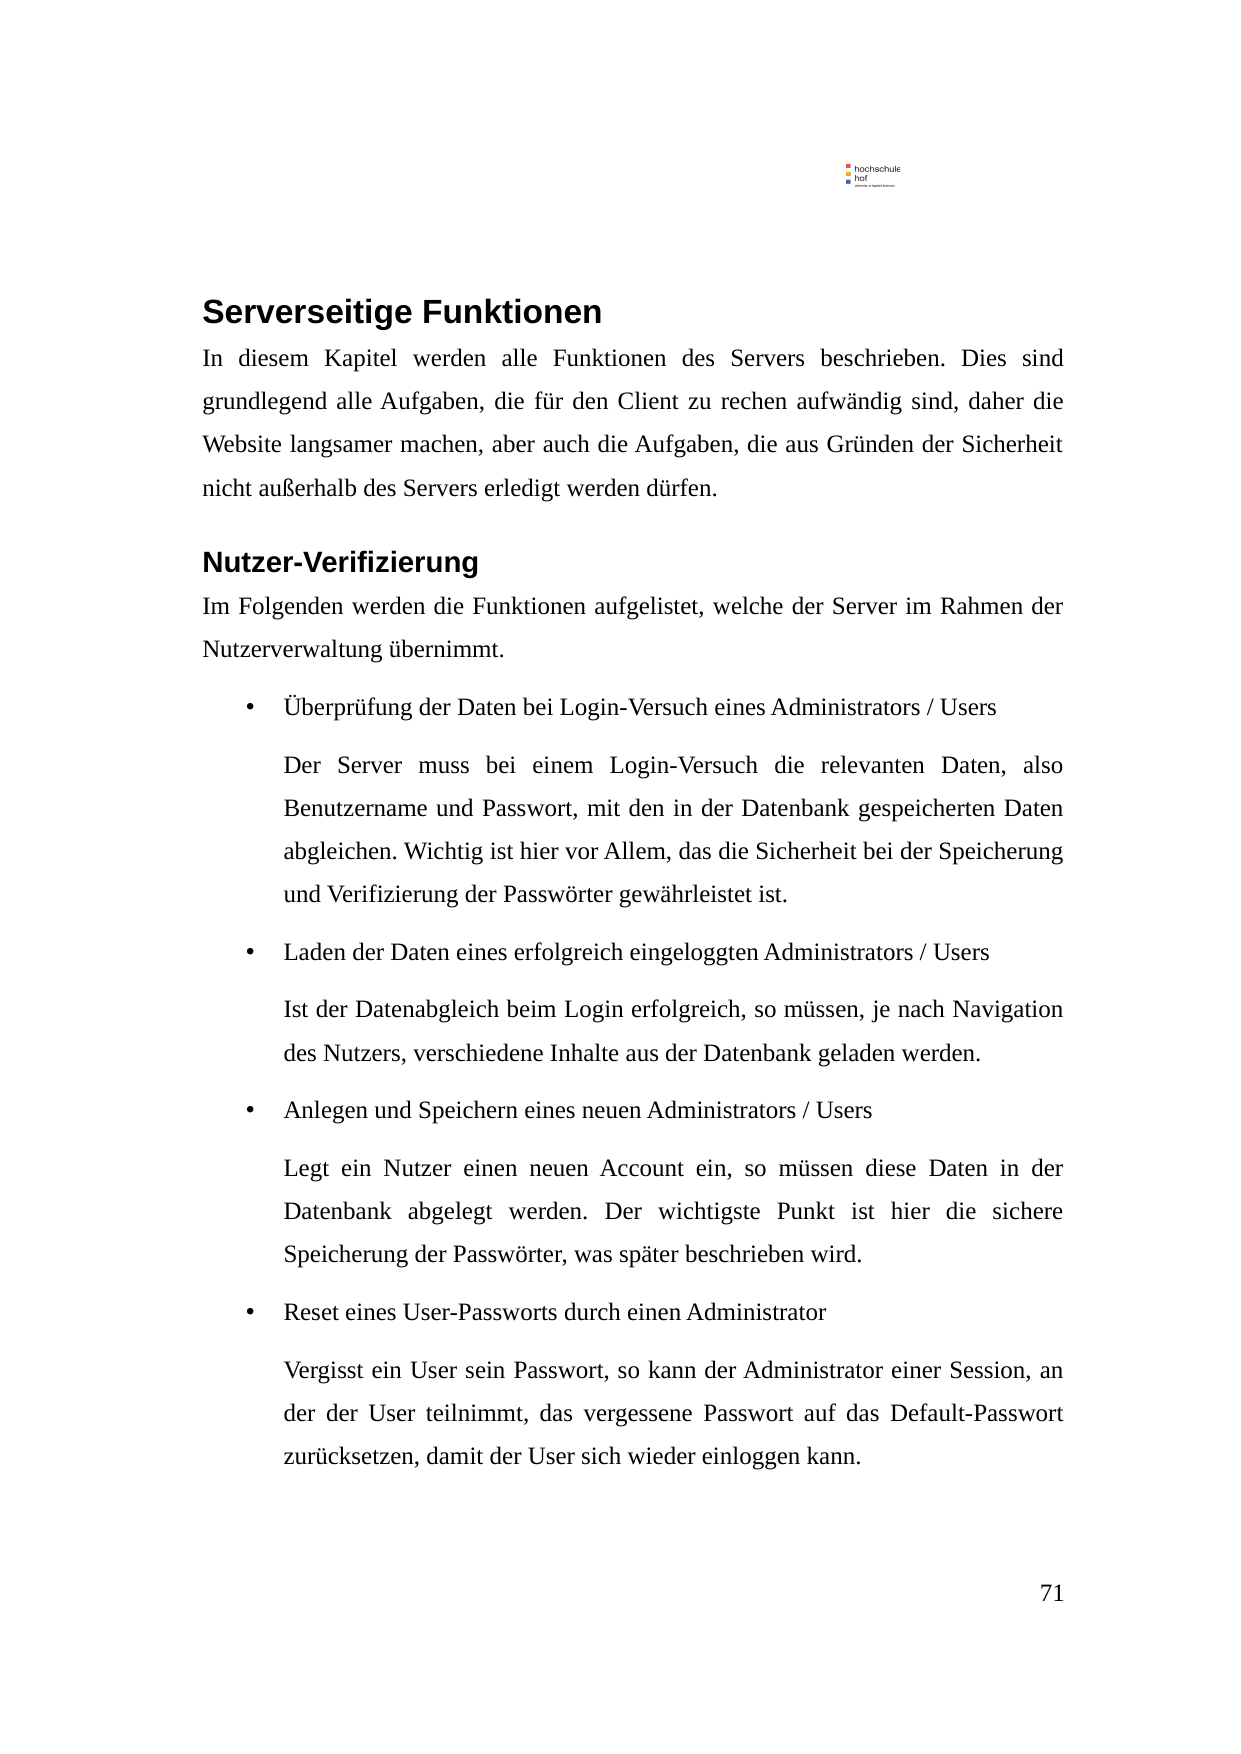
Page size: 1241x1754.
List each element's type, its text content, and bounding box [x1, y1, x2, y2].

list Legt ein Nutzer einen neuen Account ein, so müssen diese Daten in der Datenbank abgelegt werden. Der wichtigste Punkt ist hier die sichere Speicherung der Passwörter, was später beschrieben wird. [246, 1153, 1064, 1268]
subtitle Serverseitige Funktionen [202, 292, 1064, 331]
list Ist der Datenabgleich beim Login erfolgreich, so müssen, je nach Navigation des Nutzers, verschiedene Inhalte aus der Datenbank geladen werden. [246, 994, 1064, 1066]
list Laden der Daten eines erfolgreich eingeloggten Administrators / Users [246, 937, 1064, 966]
list Überprüfung der Daten bei Login-Versuch eines Administrators / Users [246, 692, 1064, 721]
list Reset eines User-Passworts durch einen Administrator [246, 1297, 1064, 1326]
list Anlegen und Speichern eines neuen Administrators / Users [246, 1095, 1064, 1124]
picture [846, 164, 901, 187]
subtitle Nutzer-Verifizierung [202, 545, 1064, 579]
text Im Folgenden werden die Funktionen aufgelistet, welche der Server im Rahmen der Nutzerverwaltung übernimmt. [202, 591, 1064, 663]
text In diesem Kapitel werden alle Funktionen des Servers beschrieben. Dies sind grundlegend alle Aufgaben, die für den Client zu rechen aufwändig sind, daher die Website langsamer machen, aber auch die Aufgaben, die aus Gründen der Sicherheit nicht außerhalb des Servers erledigt werden dürfen. [202, 343, 1064, 501]
list Vergisst ein User sein Passwort, so kann der Administrator einer Session, an der der User teilnimmt, das vergessene Passwort auf das Default-Passwort zurücksetzen, damit der User sich wieder einloggen kann. [246, 1355, 1064, 1470]
list Der Server muss bei einem Login-Versuch die relevanten Daten, also Benutzername und Passwort, mit den in der Datenbank gespeicherten Daten abgleichen. Wichtig ist hier vor Allem, das die Sicherheit bei der Speicherung und Verifizierung der Passwörter gewährleistet ist. [246, 750, 1064, 908]
